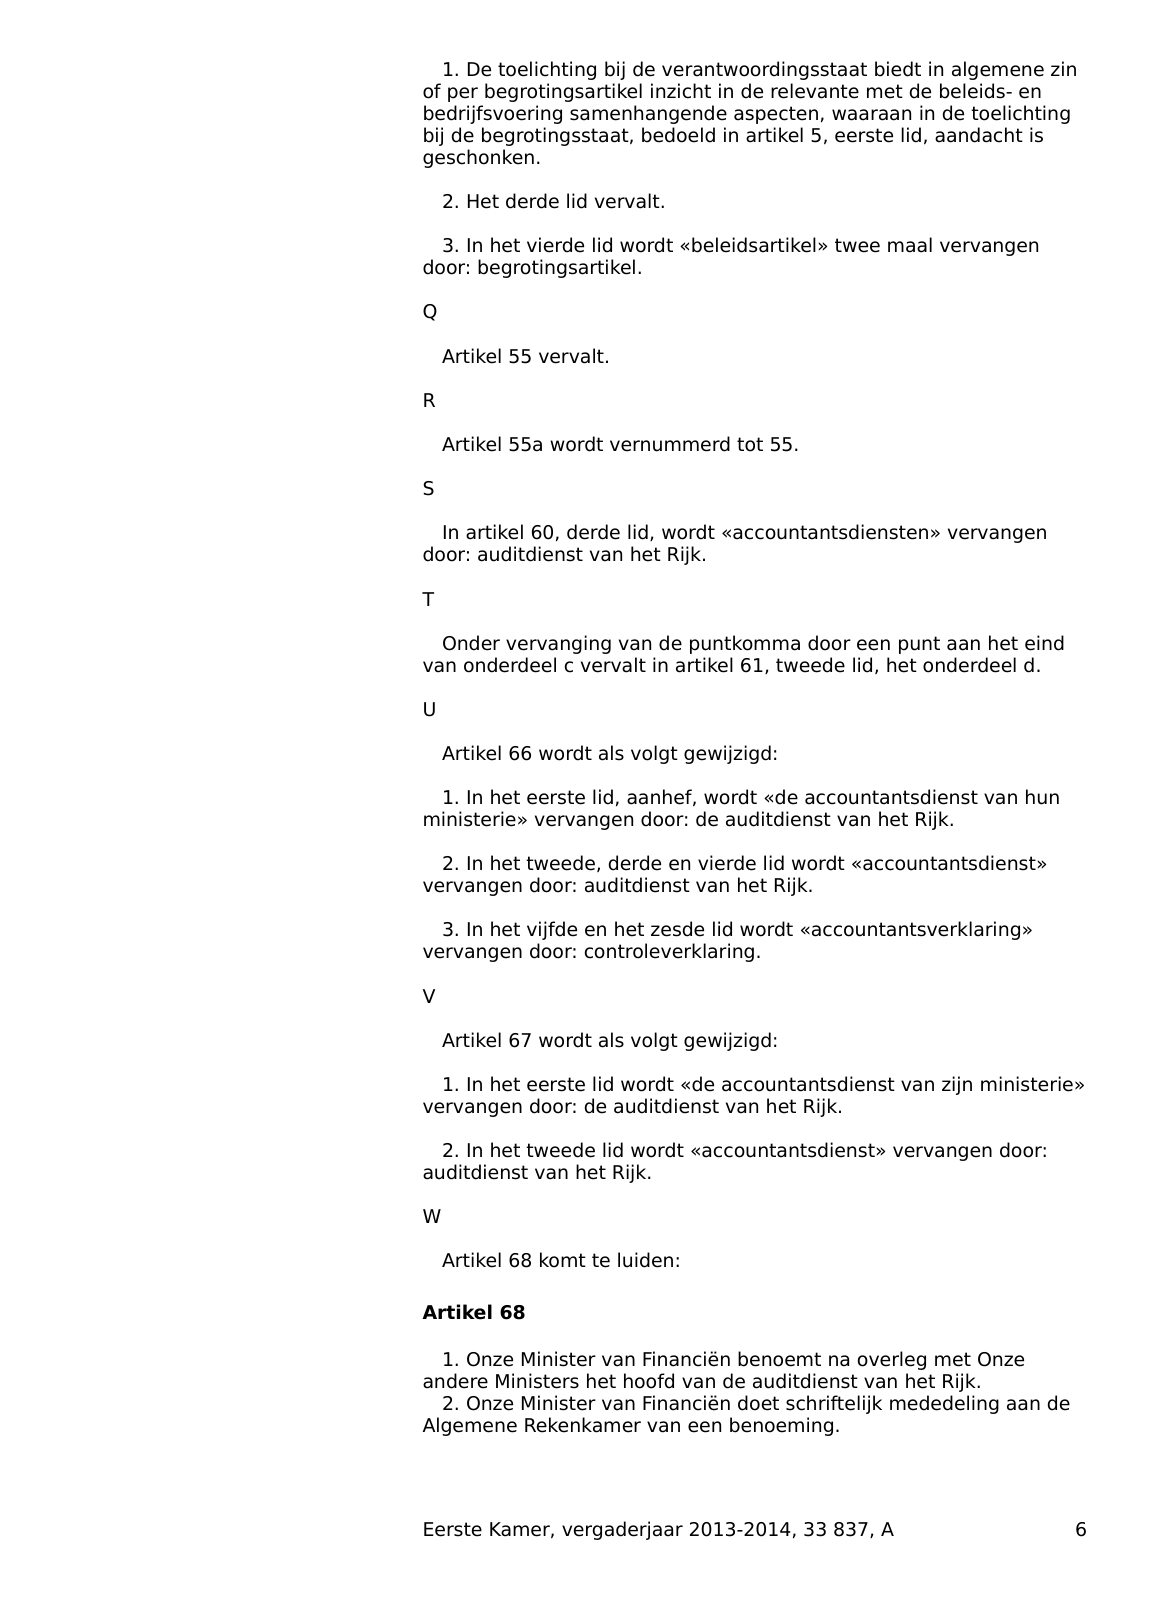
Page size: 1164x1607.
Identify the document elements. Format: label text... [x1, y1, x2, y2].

text S [422, 478, 1087, 500]
text 2. Onze Minister van Financiën doet schriftelijk mededeling aan de Algemene Rekenkamer van een benoeming. [422, 1393, 1087, 1437]
text 3. In het vijfde en het zesde lid wordt «accountantsverklaring» vervangen door: controleverklaring. [422, 919, 1087, 963]
subtitle Artikel 68 [422, 1302, 1087, 1324]
text 3. In het vierde lid wordt «beleidsartikel» twee maal vervangen door: begrotingsartikel. [422, 235, 1087, 279]
text 2. Het derde lid vervalt. [422, 191, 1087, 213]
text Artikel 55a wordt vernummerd tot 55. [422, 434, 1087, 456]
text 2. In het tweede, derde en vierde lid wordt «accountantsdienst» vervangen door: auditdienst van het Rijk. [422, 853, 1087, 897]
text 1. In het eerste lid wordt «de accountantsdienst van zijn ministerie» vervangen door: de auditdienst van het Rijk. [422, 1074, 1087, 1118]
text R [422, 390, 1087, 412]
text 1. De toelichting bij de verantwoordingsstaat biedt in algemene zin of per begrotingsartikel inzicht in de relevante met de beleids- en bedrijfsvoering samenhangende aspecten, waaraan in de toelichting bij de begrotingsstaat, bedoeld in artikel 5, eerste lid, aandacht is geschonken. [422, 59, 1087, 169]
text Artikel 66 wordt als volgt gewijzigd: [422, 743, 1087, 765]
text Onder vervanging van de puntkomma door een punt aan het eind van onderdeel c vervalt in artikel 61, tweede lid, het onderdeel d. [422, 633, 1087, 677]
text T [422, 588, 1087, 610]
text V [422, 986, 1087, 1007]
text Artikel 68 komt te luiden: [422, 1250, 1087, 1272]
text W [422, 1206, 1087, 1228]
text Artikel 55 vervalt. [422, 346, 1087, 368]
text U [422, 699, 1087, 721]
text 2. In het tweede lid wordt «accountantsdienst» vervangen door: auditdienst van het Rijk. [422, 1140, 1087, 1184]
text In artikel 60, derde lid, wordt «accountantsdiensten» vervangen door: auditdienst van het Rijk. [422, 522, 1087, 566]
text Artikel 67 wordt als volgt gewijzigd: [422, 1030, 1087, 1052]
text 1. In het eerste lid, aanhef, wordt «de accountantsdienst van hun ministerie» vervangen door: de auditdienst van het Rijk. [422, 787, 1087, 831]
text Q [422, 301, 1087, 323]
text 1. Onze Minister van Financiën benoemt na overleg met Onze andere Ministers het hoofd van de auditdienst van het Rijk. [422, 1349, 1087, 1393]
